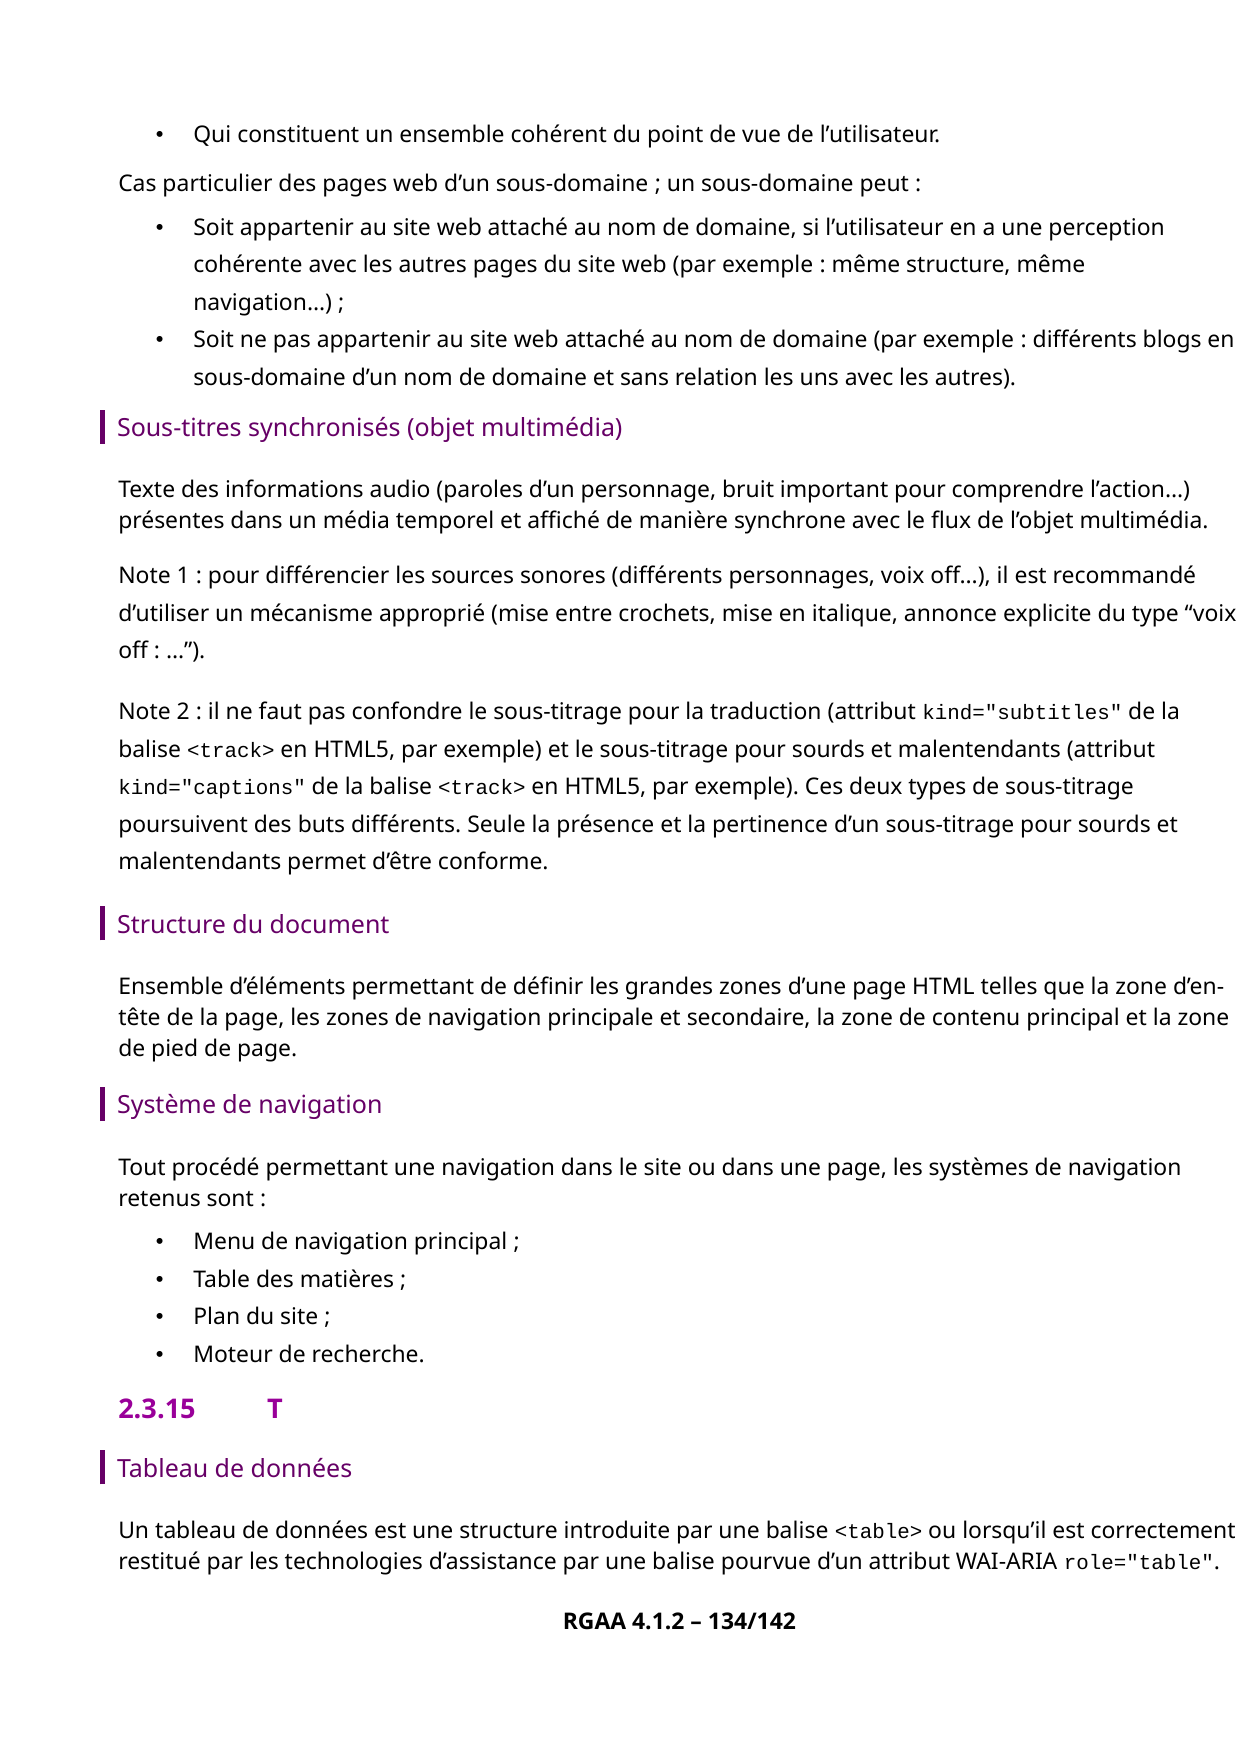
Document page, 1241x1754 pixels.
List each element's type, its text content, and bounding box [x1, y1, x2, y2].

subtitle Tableau de données [105, 1450, 1240, 1484]
text Note 1 : pour différencier les sources sonores (différents personnages, voix off…), il est recommandé d’utiliser un mécanisme approprié (mise entre crochets, mise en italique, annonce explicite du type “voix off : …”). [118, 559, 1240, 666]
list Menu de navigation principal ; [156, 1225, 1240, 1256]
text Ensemble d’éléments permettant de définir les grandes zones d’une page HTML telles que la zone d’en-tête de la page, les zones de navigation principale et secondaire, la zone de contenu principal et la zone de pied de page. [118, 970, 1240, 1064]
text Cas particulier des pages web d’un sous-domaine ; un sous-domaine peut : [118, 167, 1240, 199]
list Plan du site ; [156, 1300, 1240, 1331]
subtitle Système de navigation [105, 1087, 1240, 1121]
subtitle T [118, 1390, 1240, 1427]
text Texte des informations audio (paroles d’un personnage, bruit important pour comprendre l’action…) présentes dans un média temporel et affiché de manière synchrone avec le flux de l’objet multimédia. [118, 473, 1240, 536]
list Table des matières ; [156, 1262, 1240, 1294]
list Moteur de recherche. [156, 1337, 1240, 1369]
text Note 2 : il ne faut pas confondre le sous-titrage pour la traduction (attribut kind="subtitles" de la balise <track> en HTML5, par exemple) et le sous-titrage pour sourds et malentendants (attribut kind="captions" de la balise <track> en HTML5, par exemple). Ces deux types de sous-titrage poursuivent des buts différents. Seule la présence et la pertinence d’un sous-titrage pour sourds et malentendants permet d’être conforme. [118, 695, 1240, 877]
list Soit ne pas appartenir au site web attaché au nom de domaine (par exemple : différents blogs en sous-domaine d’un nom de domaine et sans relation les uns avec les autres). [156, 323, 1240, 392]
list Qui constituent un ensemble cohérent du point de vue de l’utilisateur. [156, 118, 1240, 149]
subtitle Sous-titres synchronisés (objet multimédia) [105, 410, 1240, 444]
text Tout procédé permettant une navigation dans le site ou dans une page, les systèmes de navigation retenus sont : [118, 1151, 1240, 1213]
text Un tableau de données est une structure introduite par une balise <table> ou lorsqu’il est correctement restitué par les technologies d’assistance par une balise pourvue d’un attribut WAI-ARIA role="table". [118, 1514, 1240, 1576]
subtitle Structure du document [105, 906, 1240, 940]
list Soit appartenir au site web attaché au nom de domaine, si l’utilisateur en a une perception cohérente avec les autres pages du site web (par exemple : même structure, même navigation…) ; [156, 210, 1240, 317]
